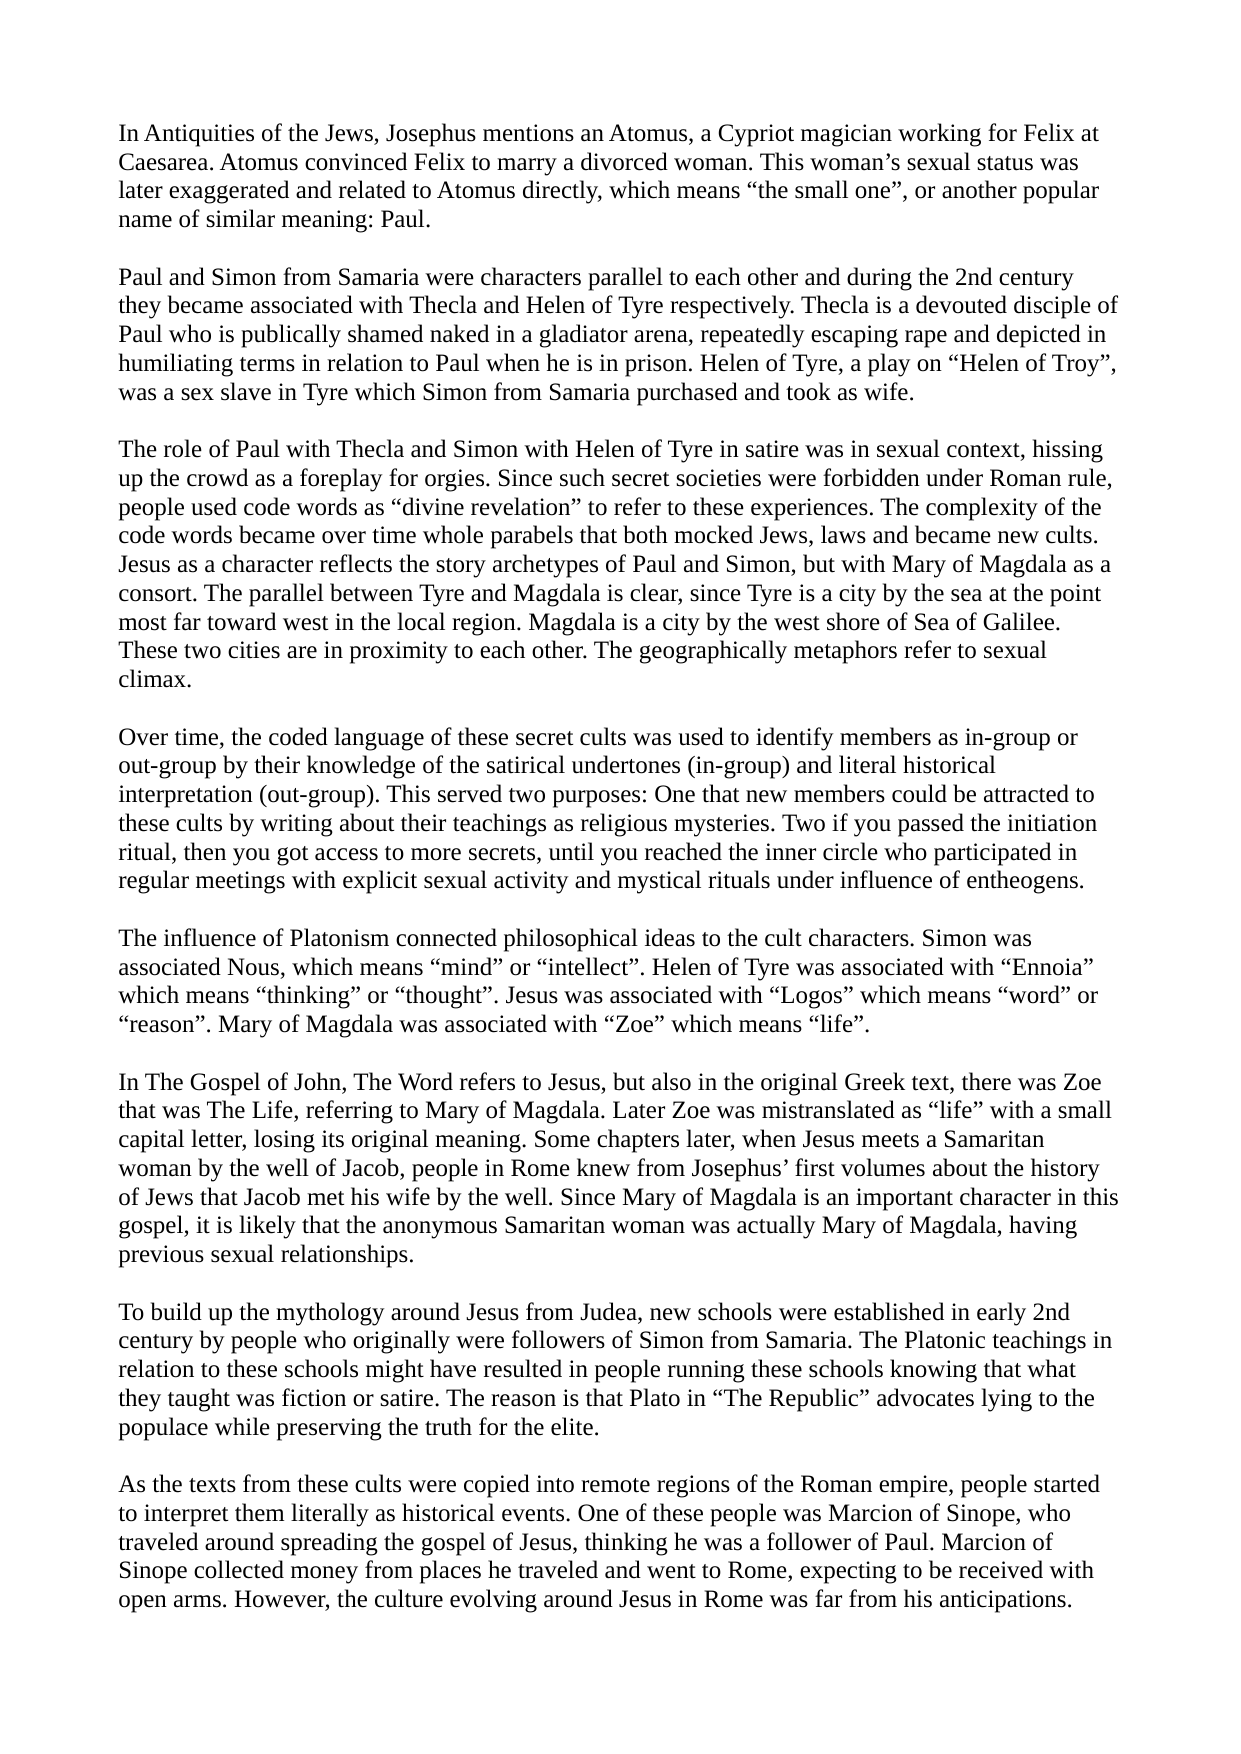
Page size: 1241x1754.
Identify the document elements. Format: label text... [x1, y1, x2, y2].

text In Antiquities of the Jews, Josephus mentions an Atomus, a Cypriot magician working for Felix at Caesarea. Atomus convinced Felix to marry a divorced woman. This woman’s sexual status was later exaggerated and related to Atomus directly, which means “the small one”, or another popular name of similar meaning: Paul. [118, 118, 1122, 233]
text In The Gospel of John, The Word refers to Jesus, but also in the original Greek text, there was Zoe that was The Life, referring to Mary of Magdala. Later Zoe was mistranslated as “life” with a small capital letter, losing its original meaning. Some chapters later, when Jesus meets a Samaritan woman by the well of Jacob, people in Rome knew from Josephus’ first volumes about the history of Jews that Jacob met his wife by the well. Since Mary of Magdala is an important character in this gospel, it is likely that the anonymous Samaritan woman was actually Mary of Magdala, having previous sexual relationships. [118, 1067, 1122, 1268]
text Jesus as a character reflects the story archetypes of Paul and Simon, but with Mary of Magdala as a consort. The parallel between Tyre and Magdala is clear, since Tyre is a city by the sea at the point most far toward west in the local region. Magdala is a city by the west shore of Sea of Galilee. These two cities are in proximity to each other. The geographically metaphors refer to sexual climax. [118, 549, 1122, 693]
text As the texts from these cults were copied into remote regions of the Roman empire, people started to interpret them literally as historical events. One of these people was Marcion of Sinope, who traveled around spreading the gospel of Jesus, thinking he was a follower of Paul. Marcion of Sinope collected money from places he traveled and went to Rome, expecting to be received with open arms. However, the culture evolving around Jesus in Rome was far from his anticipations. [118, 1469, 1122, 1613]
text The influence of Platonism connected philosophical ideas to the cult characters. Simon was associated Nous, which means “mind” or “intellect”. Helen of Tyre was associated with “Ennoia” which means “thinking” or “thought”. Jesus was associated with “Logos” which means “word” or “reason”. Mary of Magdala was associated with “Zoe” which means “life”. [118, 923, 1122, 1038]
text Over time, the coded language of these secret cults was used to identify members as in-group or out-group by their knowledge of the satirical undertones (in-group) and literal historical interpretation (out-group). This served two purposes: One that new members could be attracted to these cults by writing about their teachings as religious mysteries. Two if you passed the initiation ritual, then you got access to more secrets, until you reached the inner circle who participated in regular meetings with explicit sexual activity and mystical rituals under influence of entheogens. [118, 722, 1122, 894]
text To build up the mythology around Jesus from Judea, new schools were established in early 2nd century by people who originally were followers of Simon from Samaria. The Platonic teachings in relation to these schools might have resulted in people running these schools knowing that what they taught was fiction or satire. The reason is that Plato in “The Republic” advocates lying to the populace while preserving the truth for the elite. [118, 1297, 1122, 1441]
text The role of Paul with Thecla and Simon with Helen of Tyre in satire was in sexual context, hissing up the crowd as a foreplay for orgies. Since such secret societies were forbidden under Roman rule, people used code words as “divine revelation” to refer to these experiences. The complexity of the code words became over time whole parabels that both mocked Jews, laws and became new cults. [118, 434, 1122, 549]
text Paul and Simon from Samaria were characters parallel to each other and during the 2nd century they became associated with Thecla and Helen of Tyre respectively. Thecla is a devouted disciple of Paul who is publically shamed naked in a gladiator arena, repeatedly escaping rape and depicted in humiliating terms in relation to Paul when he is in prison. Helen of Tyre, a play on “Helen of Troy”, was a sex slave in Tyre which Simon from Samaria purchased and took as wife. [118, 262, 1122, 406]
